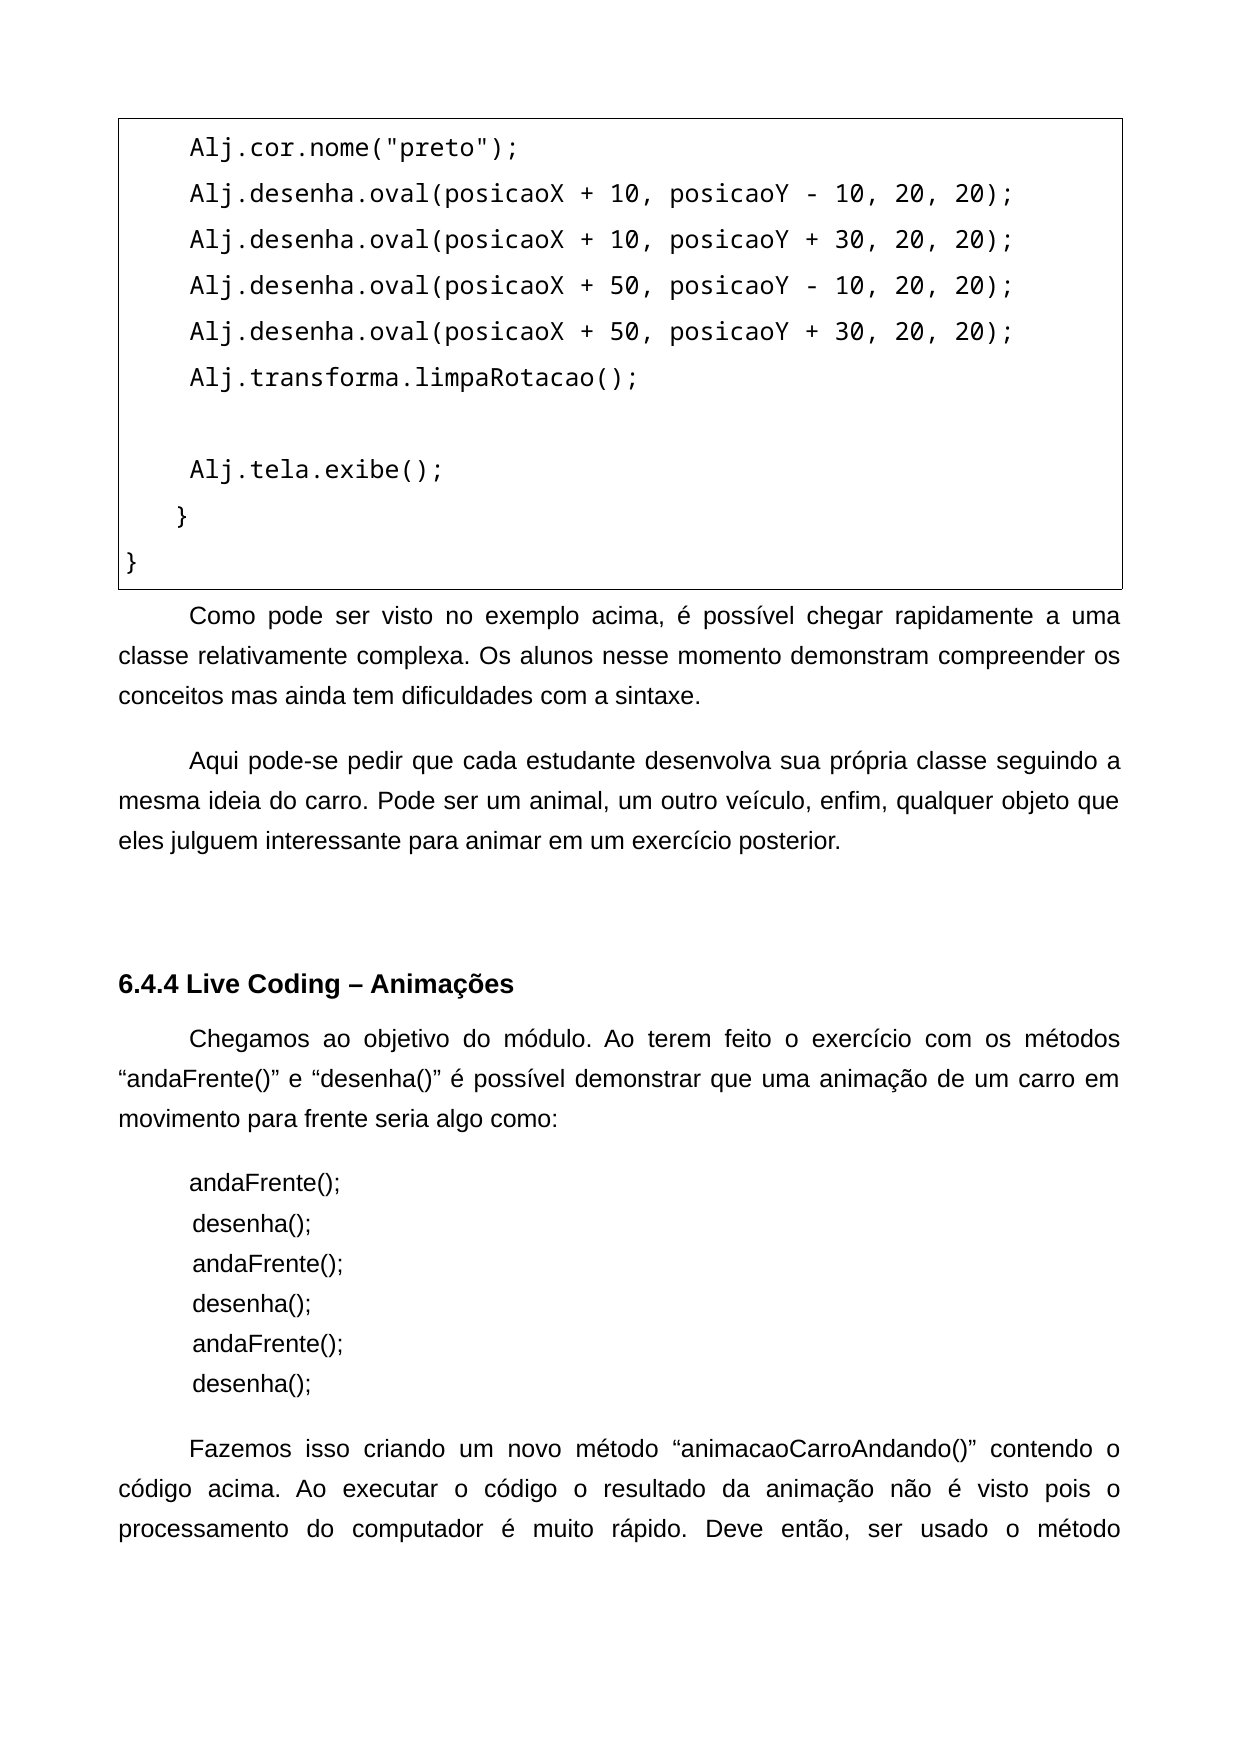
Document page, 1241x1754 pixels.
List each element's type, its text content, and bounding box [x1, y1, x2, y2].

subtitle 6.4.4 Live Coding – Animações [118, 968, 1122, 999]
text Como pode ser visto no exemplo acima, é possível chegar rapidamente a uma classe relativamente complexa. Os alunos nesse momento demonstram compreender os conceitos mas ainda tem dificuldades com a sintaxe. [118, 601, 1122, 710]
text Chegamos ao objetivo do módulo. Ao terem feito o exercício com os métodos “andaFrente()” e “desenha()” é possível demonstrar que uma animação de um carro em movimento para frente seria algo como: [118, 1024, 1122, 1133]
table_header Alj.cor.nome("preto"); Alj.desenha.oval(posicaoX + 10, posicaoY - 10, 20, 20); Alj.desenha.oval(posicaoX + 10, posicaoY + 30, 20, 20); Alj.desenha.oval(posicaoX + 50, posicaoY - 10, 20, 20); Alj.desenha.oval(posicaoX + 50, posicaoY + 30, 20, 20); Alj.transforma.limpaRotacao(); Alj.tela.exibe(); } } [119, 119, 1122, 589]
text Aqui pode-se pedir que cada estudante desenvolva sua própria classe seguindo a mesma ideia do carro. Pode ser um animal, um outro veículo, enfim, qualquer objeto que eles julguem interessante para animar em um exercício posterior. [118, 746, 1122, 855]
text andaFrente(); desenha(); andaFrente(); desenha(); andaFrente(); desenha(); [118, 1168, 1122, 1398]
text Fazemos isso criando um novo método “animacaoCarroAndando()” contendo o código acima. Ao executar o código o resultado da animação não é visto pois o processamento do computador é muito rápido. Deve então, ser usado o método [118, 1434, 1122, 1543]
